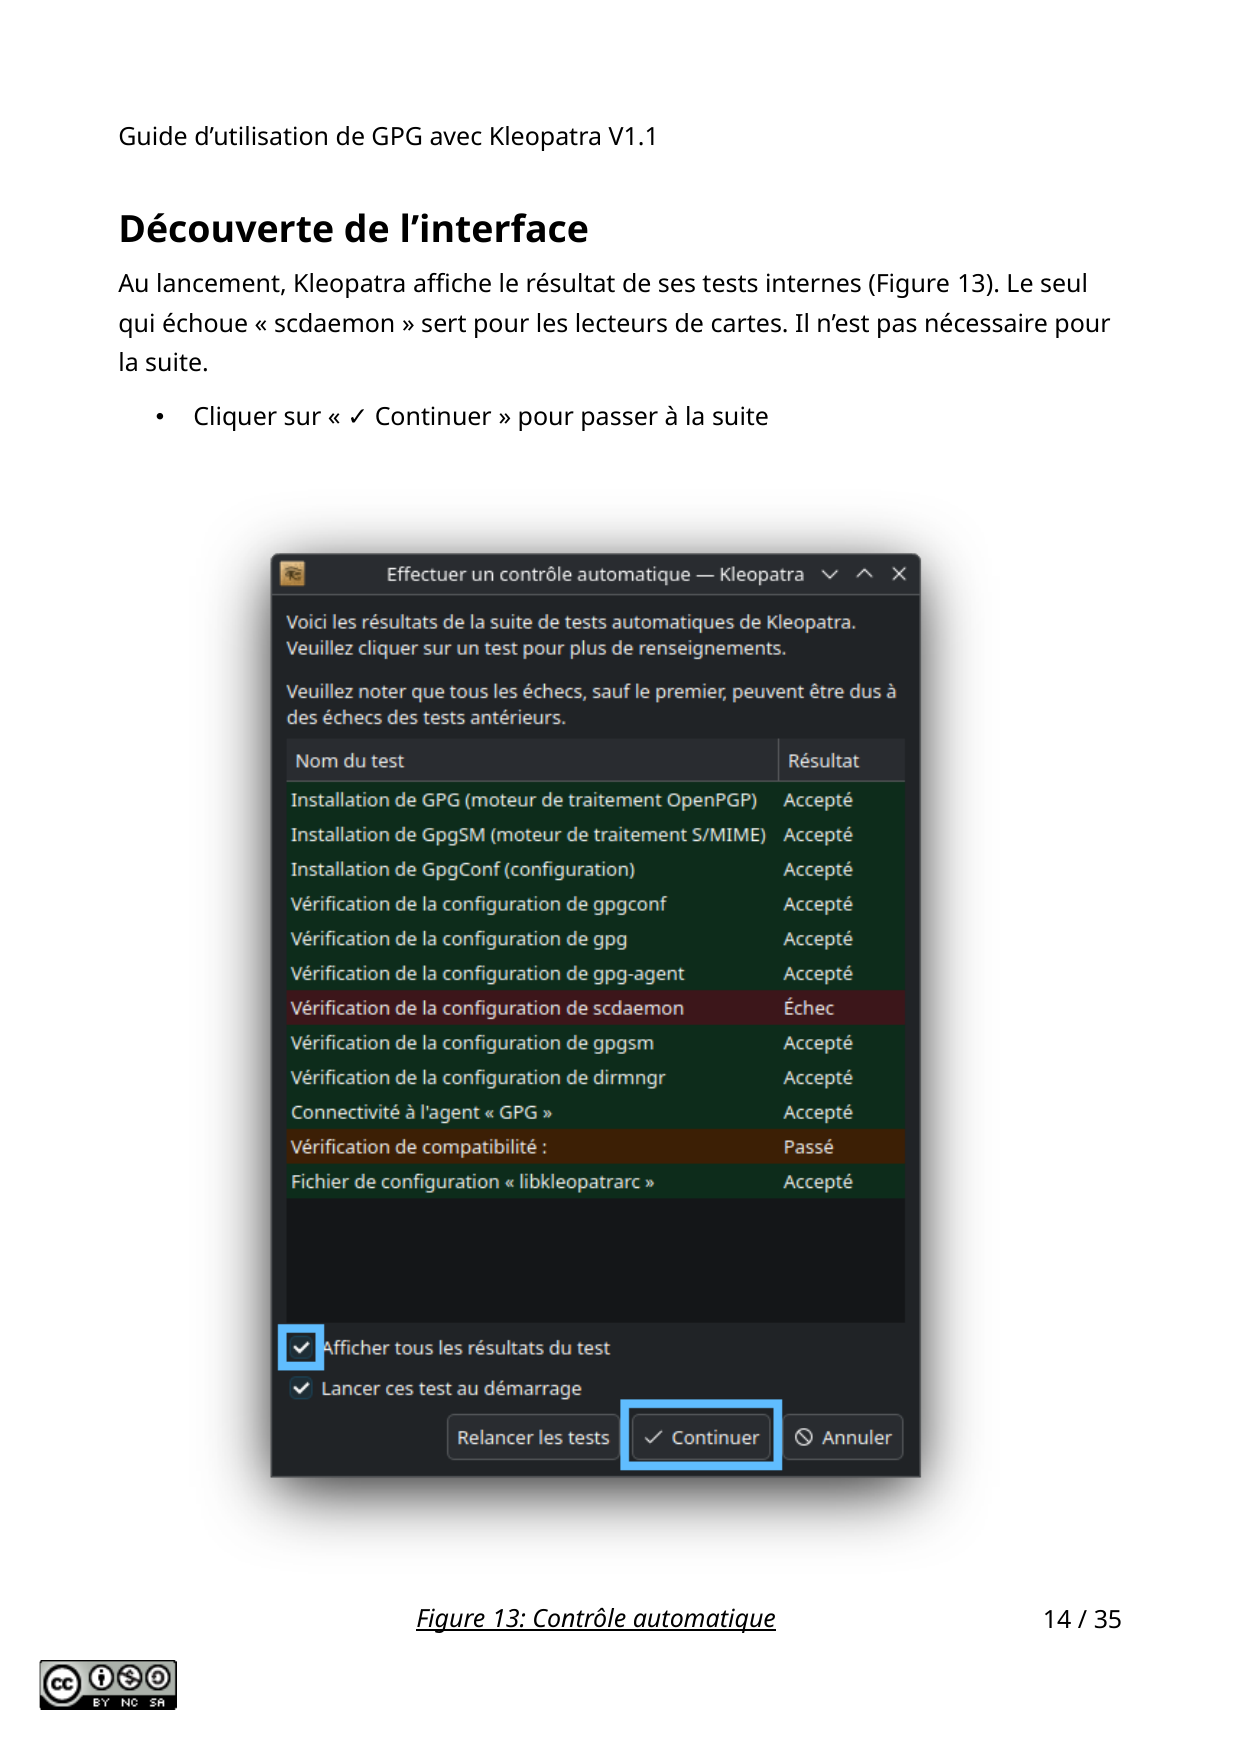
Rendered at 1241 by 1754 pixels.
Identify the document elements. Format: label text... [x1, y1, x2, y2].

picture [177, 478, 1015, 1589]
text Figure 13: Contrôle automatique [177, 1589, 1014, 1635]
picture [39, 1660, 177, 1710]
text Au lancement, Kleopatra affiche le résultat de ses tests internes (Figure 13). Le seul qui échoue « scdaemon » sert pour les lecteurs de cartes. Il n’est pas nécessaire pour la suite. [118, 266, 1122, 378]
subtitle Découverte de l’interface [118, 202, 1122, 253]
list Cliquer sur « ✓ Continuer » pour passer à la suite [156, 398, 1122, 432]
